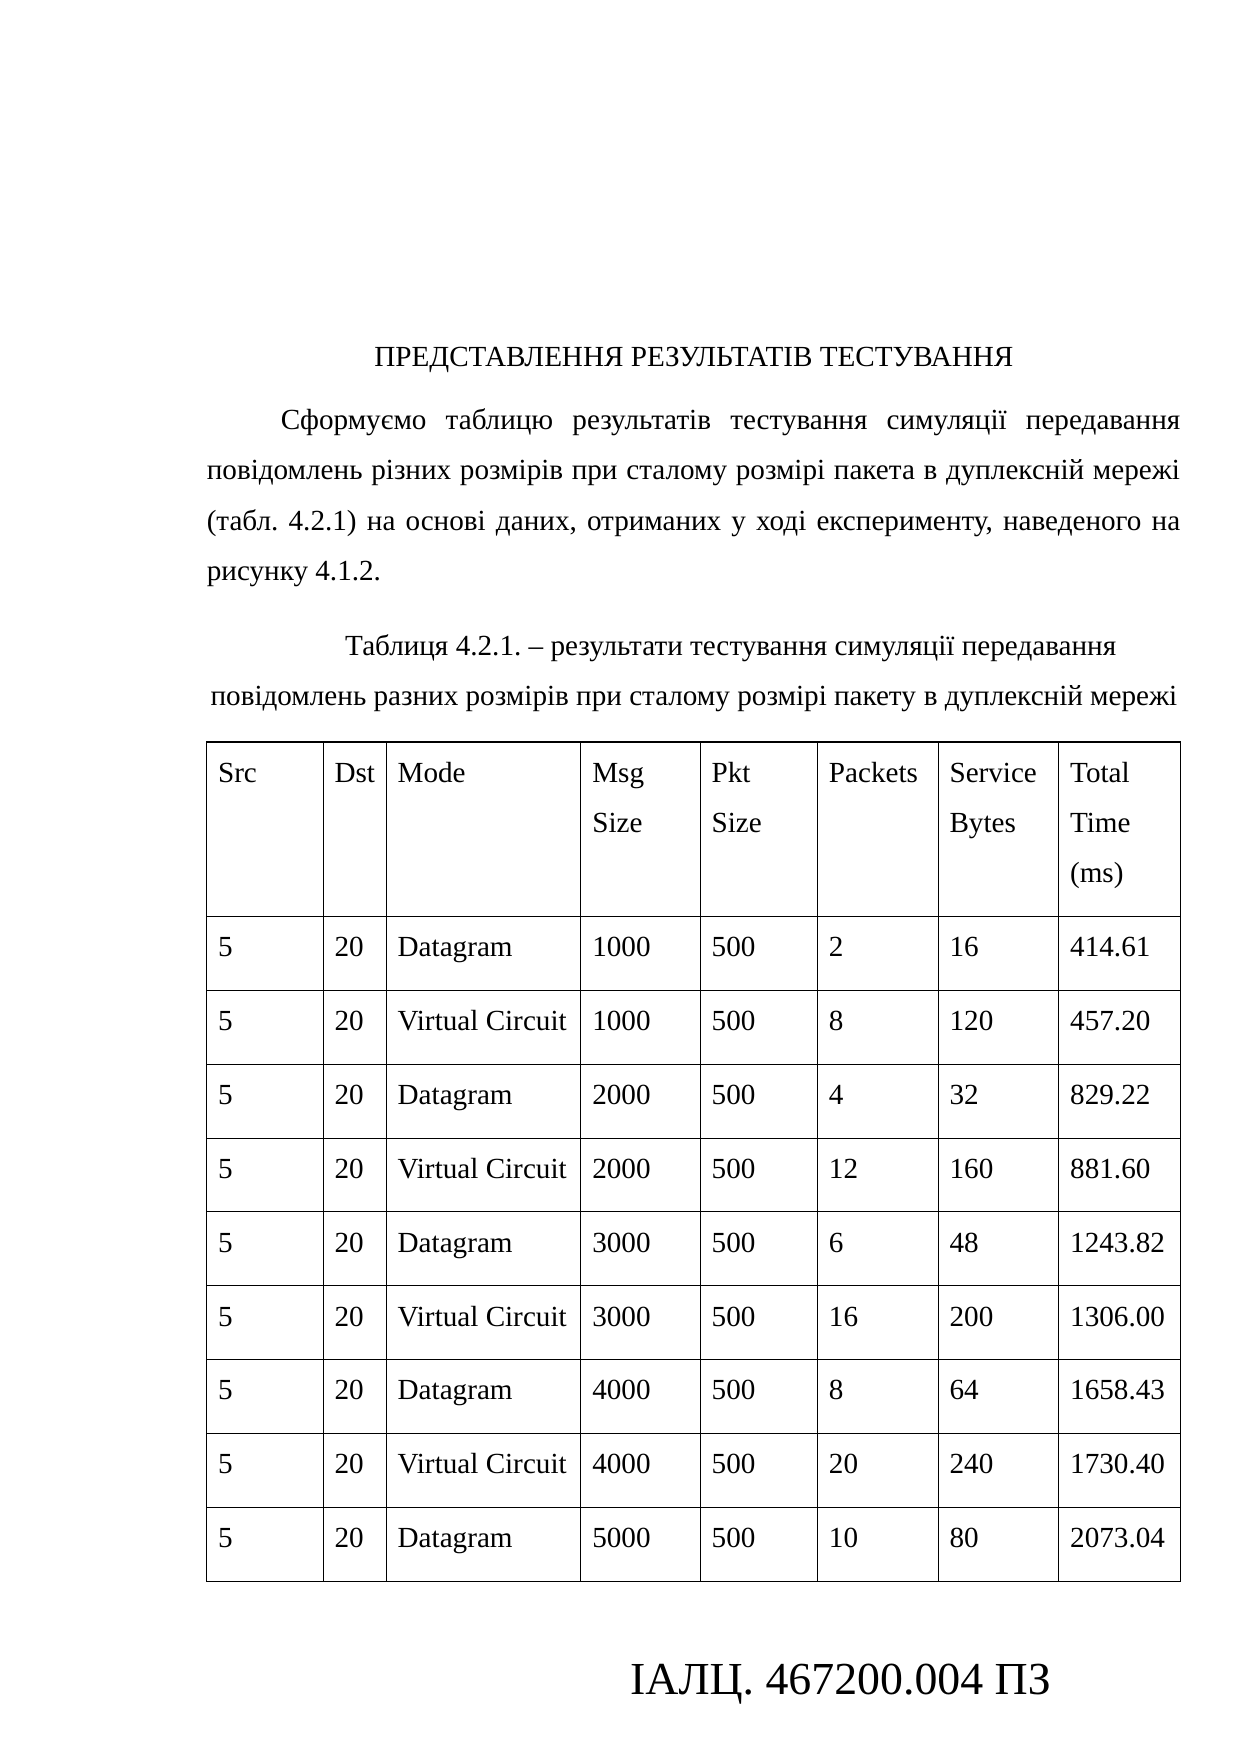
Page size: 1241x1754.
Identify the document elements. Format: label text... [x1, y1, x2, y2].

table_cell 5 [207, 991, 323, 1063]
table_cell 500 [701, 1065, 817, 1137]
table_cell 160 [939, 1139, 1058, 1211]
table_cell 5000 [581, 1508, 700, 1581]
table_cell 240 [939, 1434, 1058, 1507]
table_header Mode [387, 743, 580, 916]
table_cell 20 [818, 1434, 938, 1507]
table_cell Virtual Circuit [387, 1286, 580, 1359]
table_header Src [207, 743, 323, 916]
table_cell 2073.04 [1059, 1508, 1180, 1581]
table_cell 500 [701, 1508, 817, 1581]
table_cell 20 [324, 1286, 386, 1359]
table_cell 500 [701, 1286, 817, 1359]
table_cell 2 [818, 917, 938, 990]
table_cell 5 [207, 1508, 323, 1581]
table_cell 20 [324, 917, 386, 990]
table_cell 200 [939, 1286, 1058, 1359]
table_cell Datagram [387, 1065, 580, 1137]
table_cell 6 [818, 1212, 938, 1285]
subtitle ПРЕДСТАВЛЕННЯ РЕЗУЛЬТАТІВ ТЕСТУВАННЯ [207, 339, 1181, 373]
table_cell 80 [939, 1508, 1058, 1581]
table_cell 4 [818, 1065, 938, 1137]
table_cell 3000 [581, 1286, 700, 1359]
table_cell 20 [324, 1065, 386, 1137]
table_cell 881.60 [1059, 1139, 1180, 1211]
table_cell 20 [324, 1360, 386, 1433]
table_cell 500 [701, 1139, 817, 1211]
table_cell 4000 [581, 1360, 700, 1433]
table_cell 500 [701, 991, 817, 1063]
table_cell Datagram [387, 1360, 580, 1433]
table_header Total Time (ms) [1059, 743, 1180, 916]
table_cell Datagram [387, 1212, 580, 1285]
table_cell 829.22 [1059, 1065, 1180, 1137]
table_cell 5 [207, 1212, 323, 1285]
table_cell 5 [207, 1065, 323, 1137]
table_header Packets [818, 743, 938, 916]
table_cell 32 [939, 1065, 1058, 1137]
table_cell Datagram [387, 1508, 580, 1581]
table_cell 5 [207, 917, 323, 990]
table_cell 10 [818, 1508, 938, 1581]
table_cell 2000 [581, 1065, 700, 1137]
table_cell 12 [818, 1139, 938, 1211]
table_cell 48 [939, 1212, 1058, 1285]
table_cell 1306.00 [1059, 1286, 1180, 1359]
table_cell 2000 [581, 1139, 700, 1211]
table_cell 4000 [581, 1434, 700, 1507]
table_cell 8 [818, 991, 938, 1063]
table_cell 5 [207, 1360, 323, 1433]
table_header Pkt Size [701, 743, 817, 916]
table_cell 20 [324, 1434, 386, 1507]
table_cell 414.61 [1059, 917, 1180, 990]
table_cell 120 [939, 991, 1058, 1063]
table_cell 3000 [581, 1212, 700, 1285]
table_cell 16 [818, 1286, 938, 1359]
table_cell 5 [207, 1139, 323, 1211]
table_cell 1243.82 [1059, 1212, 1180, 1285]
table_cell 5 [207, 1434, 323, 1507]
table_cell Virtual Circuit [387, 1139, 580, 1211]
table_cell Virtual Circuit [387, 991, 580, 1063]
table_cell 500 [701, 1360, 817, 1433]
table_cell 20 [324, 1139, 386, 1211]
table_header Msg Size [581, 743, 700, 916]
table_cell 20 [324, 991, 386, 1063]
table_cell 16 [939, 917, 1058, 990]
table_cell Virtual Circuit [387, 1434, 580, 1507]
table_cell 1658.43 [1059, 1360, 1180, 1433]
table_cell Datagram [387, 917, 580, 990]
table_cell 1730.40 [1059, 1434, 1180, 1507]
table_cell 457.20 [1059, 991, 1180, 1063]
text Таблиця 4.2.1. – результати тестування симуляції передавання повідомлень разних розмірів при сталому розмірі пакету в дуплексній мережі [207, 628, 1181, 712]
table_cell 20 [324, 1508, 386, 1581]
table_cell 1000 [581, 917, 700, 990]
table_header Service Bytes [939, 743, 1058, 916]
table_cell 1000 [581, 991, 700, 1063]
table_cell 64 [939, 1360, 1058, 1433]
table_cell 500 [701, 1434, 817, 1507]
table_cell 500 [701, 1212, 817, 1285]
table_cell 500 [701, 917, 817, 990]
table_cell 20 [324, 1212, 386, 1285]
table_header Dst [324, 743, 386, 916]
table_cell 8 [818, 1360, 938, 1433]
table_cell 5 [207, 1286, 323, 1359]
text Сформуємо таблицю результатів тестування симуляції передавання повідомлень різних розмірів при сталому розмірі пакета в дуплексній мережі (табл. 4.2.1) на основі даних, отриманих у ході експерименту, наведеного на рисунку 4.1.2. [207, 402, 1181, 586]
